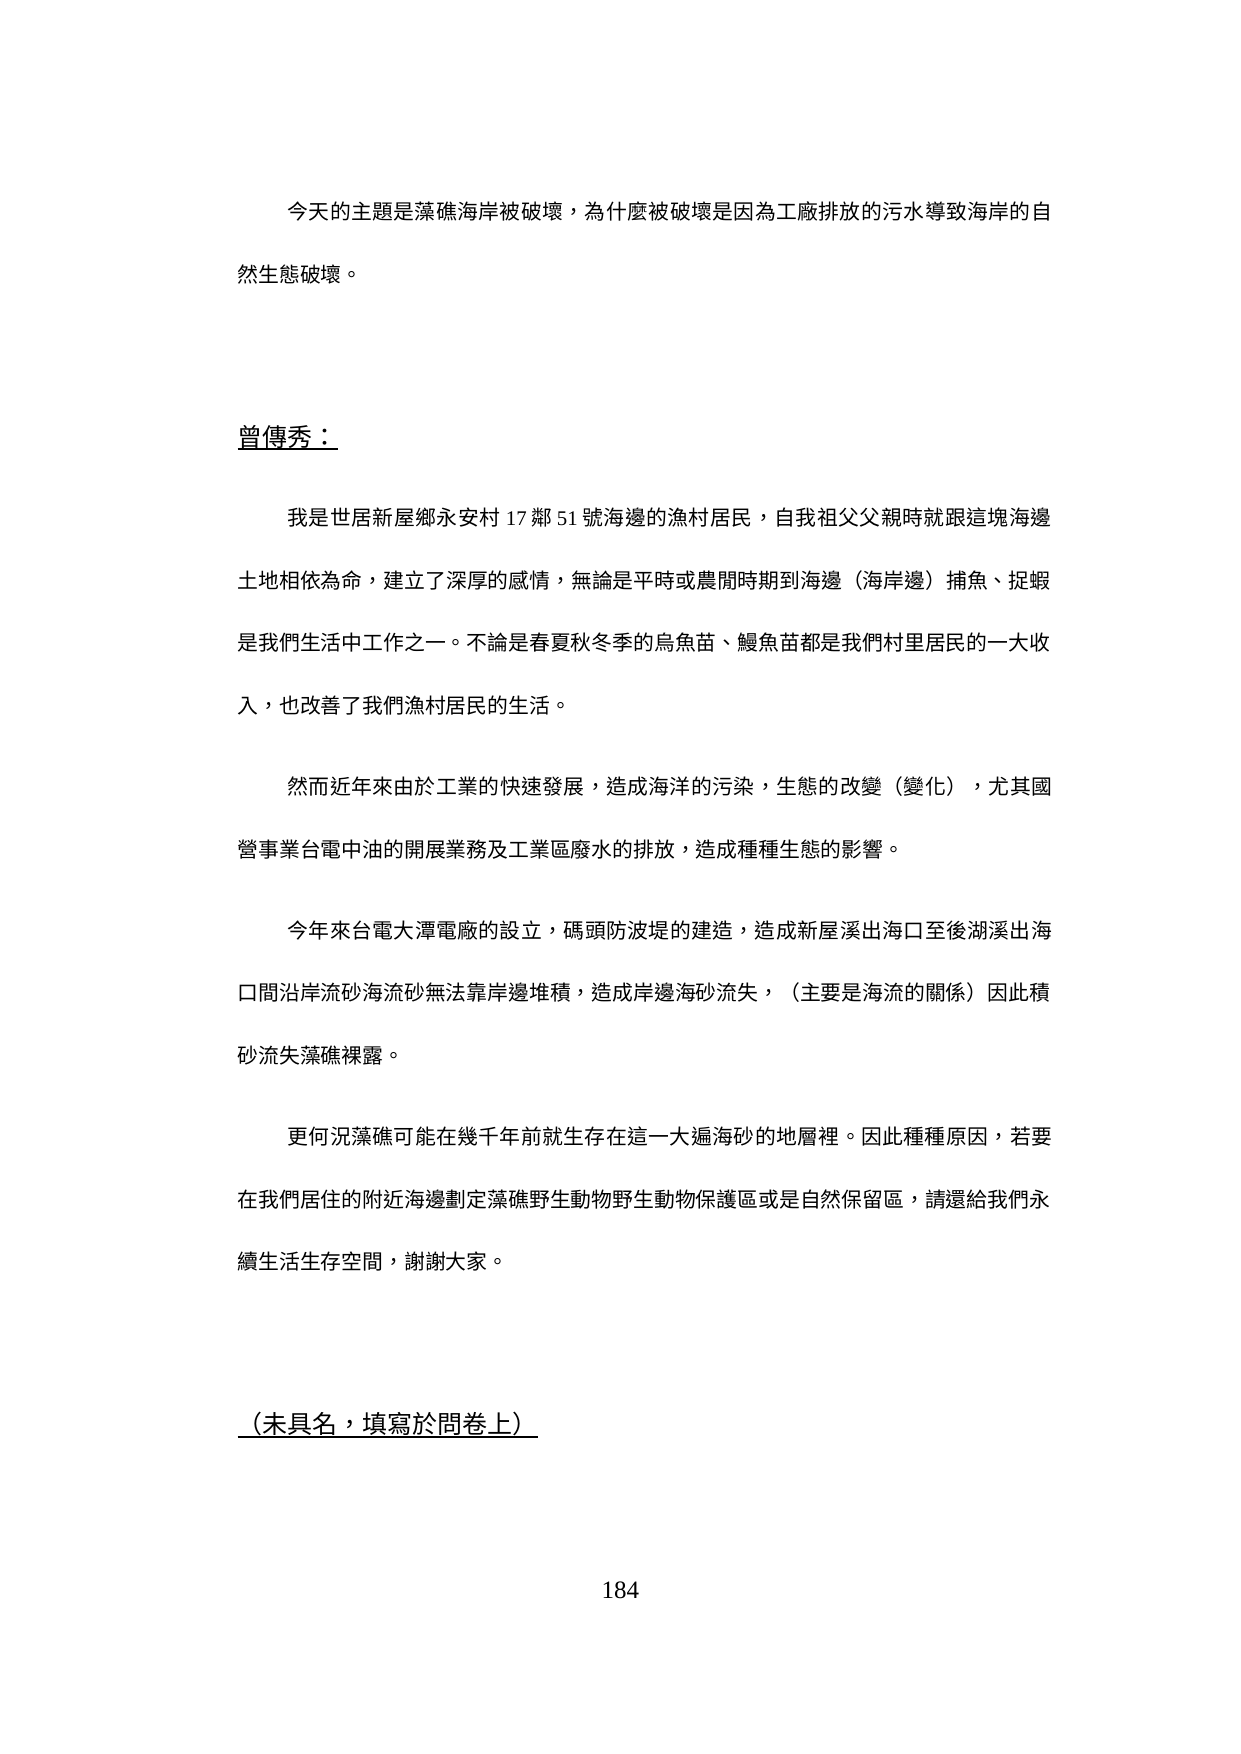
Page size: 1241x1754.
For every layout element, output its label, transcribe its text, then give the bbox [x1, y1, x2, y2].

text 今天的主題是藻礁海岸被破壞，為什麼被破壞是因為工廠排放的污水導致海岸的自然生態破壞。 [237, 169, 1053, 294]
text （未具名，填寫於問卷上） [237, 1381, 1053, 1444]
text 今年來台電大潭電廠的設立，碼頭防波堤的建造，造成新屋溪出海口至後湖溪出海口間沿岸流砂海流砂無法靠岸邊堆積，造成岸邊海砂流失，（主要是海流的關係）因此積砂流失藻礁裸露。 [237, 888, 1053, 1075]
text 然而近年來由於工業的快速發展，造成海洋的污染，生態的改變（變化），尤其國營事業台電中油的開展業務及工業區廢水的排放，造成種種生態的影響。 [237, 744, 1053, 869]
text 我是世居新屋鄉永安村17鄰51號海邊的漁村居民，自我祖父父親時就跟這塊海邊土地相依為命，建立了深厚的感情，無論是平時或農閒時期到海邊（海岸邊）捕魚、捉蝦是我們生活中工作之一。不論是春夏秋冬季的烏魚苗、鰻魚苗都是我們村里居民的一大收入，也改善了我們漁村居民的生活。 [237, 475, 1053, 725]
text 更何況藻礁可能在幾千年前就生存在這一大遍海砂的地層裡。因此種種原因，若要在我們居住的附近海邊劃定藻礁野生動物野生動物保護區或是自然保留區，請還給我們永續生活生存空間，謝謝大家。 [237, 1094, 1053, 1281]
text 曾傳秀： [237, 394, 1053, 456]
